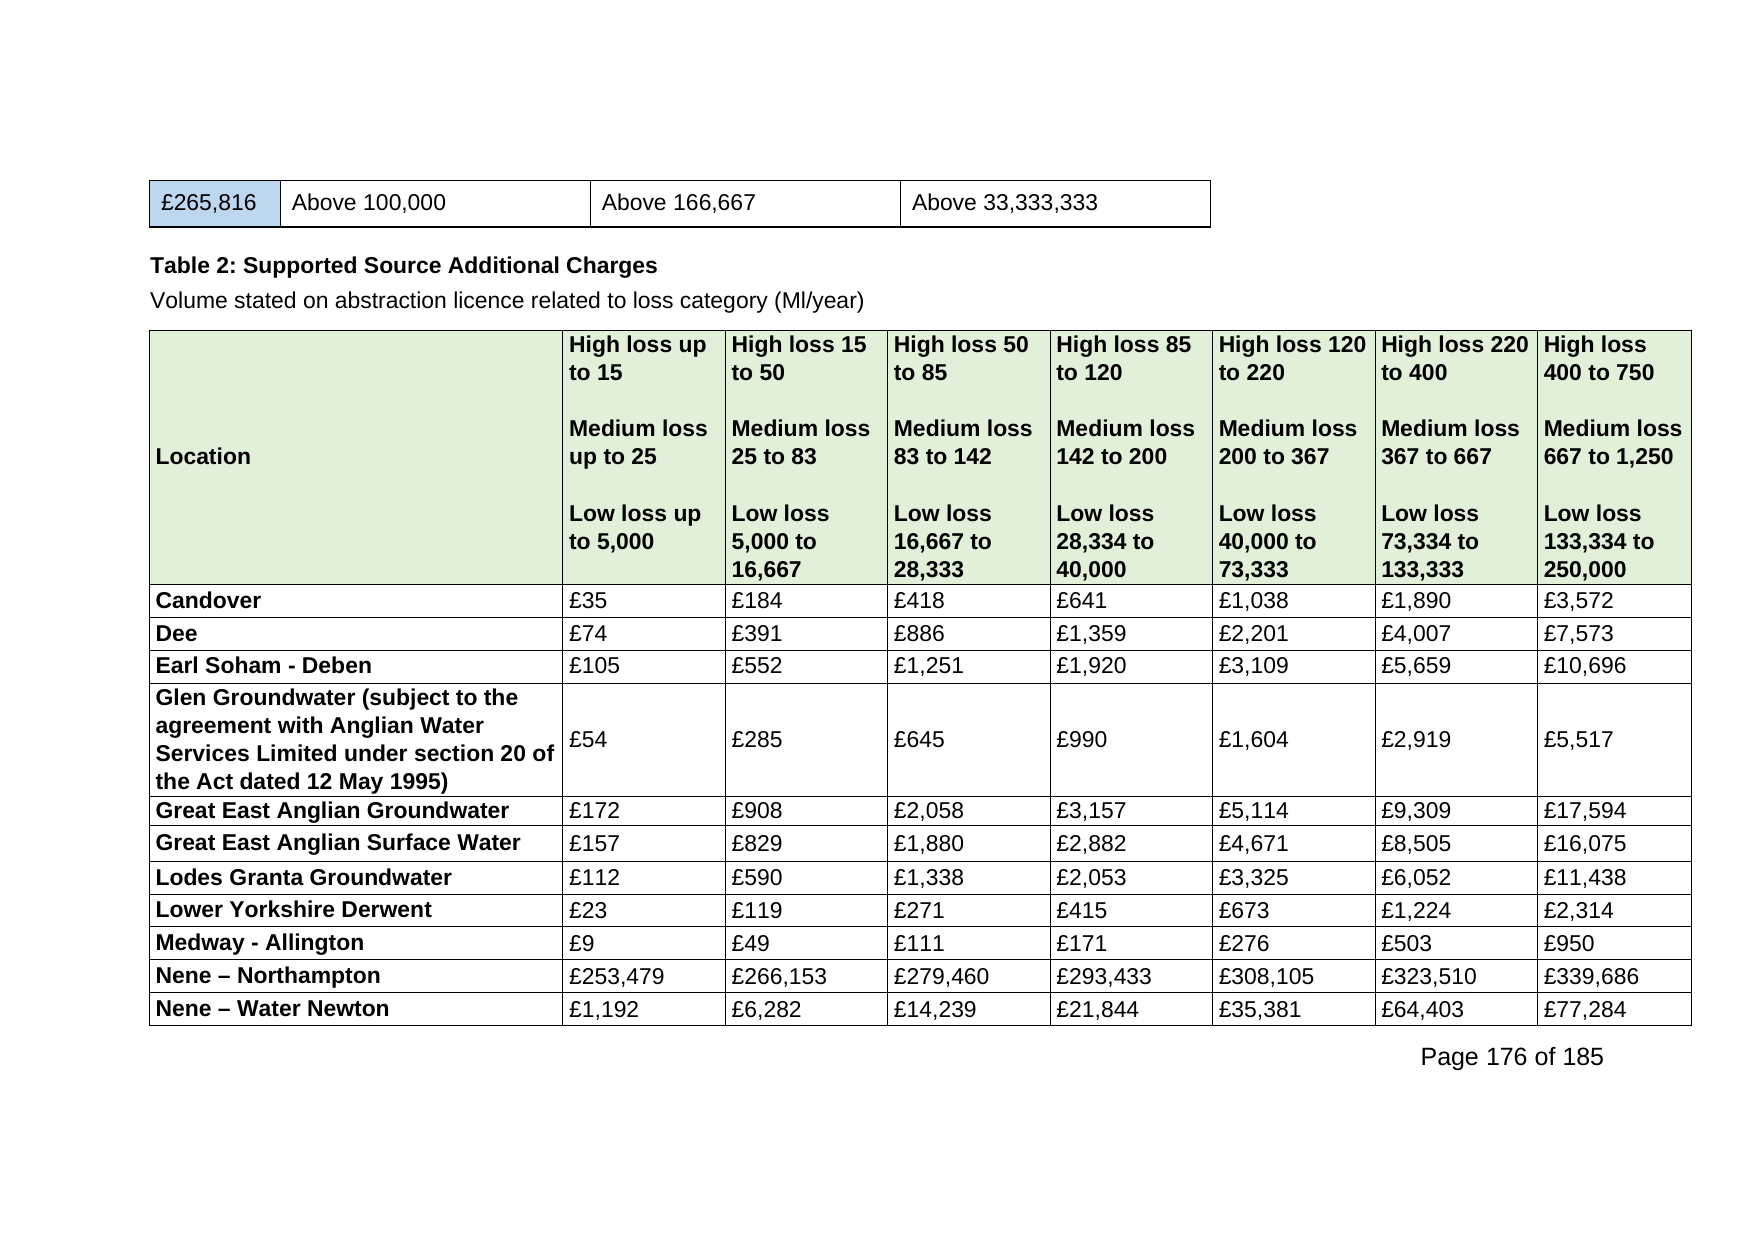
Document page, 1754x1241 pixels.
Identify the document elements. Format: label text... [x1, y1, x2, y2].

table_cell £14,239 [888, 993, 1050, 1025]
table_cell £1,880 [888, 826, 1050, 861]
table_cell £49 [726, 927, 887, 959]
table_cell £54 [563, 684, 725, 796]
table_cell £1,604 [1213, 684, 1375, 796]
table_header High loss 85 to 120 Medium loss 142 to 200 Low loss 28,334 to 40,000 [1051, 331, 1212, 584]
table_cell £1,192 [563, 993, 725, 1025]
table_cell £590 [726, 862, 887, 893]
table_cell £908 [726, 797, 887, 825]
table_cell £503 [1376, 927, 1537, 959]
table_cell £279,460 [888, 960, 1050, 992]
table_cell £308,105 [1213, 960, 1375, 992]
table_cell £6,282 [726, 993, 887, 1025]
table_cell £276 [1213, 927, 1375, 959]
table_header High loss 50 to 85 Medium loss 83 to 142 Low loss 16,667 to 28,333 [888, 331, 1050, 584]
table_cell £64,403 [1376, 993, 1537, 1025]
table_cell Above 100,000 [281, 181, 590, 226]
table_cell £391 [726, 618, 887, 649]
table_cell £74 [563, 618, 725, 649]
table_cell £950 [1538, 927, 1691, 959]
table_cell £23 [563, 895, 725, 926]
table_cell £112 [563, 862, 725, 893]
table_cell £673 [1213, 895, 1375, 926]
table_cell Medway - Allington [150, 927, 562, 959]
table_header Location [150, 331, 562, 584]
table_cell £323,510 [1376, 960, 1537, 992]
table_cell Above 33,333,333 [901, 181, 1210, 226]
table_cell £2,053 [1051, 862, 1212, 893]
table_cell £1,890 [1376, 585, 1537, 617]
table_cell £265,816 [150, 181, 280, 226]
table_cell £2,201 [1213, 618, 1375, 649]
table_cell £293,433 [1051, 960, 1212, 992]
table_cell £645 [888, 684, 1050, 796]
table_cell £35,381 [1213, 993, 1375, 1025]
table_cell £157 [563, 826, 725, 861]
table_cell £1,224 [1376, 895, 1537, 926]
text Volume stated on abstraction licence related to loss category (Ml/year) [150, 287, 1604, 313]
subtitle Table 2: Supported Source Additional Charges [150, 252, 1604, 279]
table_cell £8,505 [1376, 826, 1537, 861]
table_cell £641 [1051, 585, 1212, 617]
table_cell £6,052 [1376, 862, 1537, 893]
table_cell £111 [888, 927, 1050, 959]
table_cell £1,338 [888, 862, 1050, 893]
table_cell Dee [150, 618, 562, 649]
table_cell £119 [726, 895, 887, 926]
table_header High loss 400 to 750 Medium loss 667 to 1,250 Low loss 133,334 to 250,000 [1538, 331, 1691, 584]
table_cell £11,438 [1538, 862, 1691, 893]
table_cell £552 [726, 651, 887, 682]
table_header High loss 15 to 50 Medium loss 25 to 83 Low loss 5,000 to 16,667 [726, 331, 887, 584]
table_cell Glen Groundwater (subject to the agreement with Anglian Water Services Limited under section 20 of the Act dated 12 May 1995) [150, 684, 562, 796]
table_cell £16,075 [1538, 826, 1691, 861]
table_cell £9 [563, 927, 725, 959]
table_cell £184 [726, 585, 887, 617]
table_cell Nene – Water Newton [150, 993, 562, 1025]
table_cell Above 166,667 [591, 181, 900, 226]
table_cell £253,479 [563, 960, 725, 992]
table_cell £5,517 [1538, 684, 1691, 796]
table_cell Great East Anglian Groundwater [150, 797, 562, 825]
table_header High loss 220 to 400 Medium loss 367 to 667 Low loss 73,334 to 133,333 [1376, 331, 1537, 584]
table_cell £5,659 [1376, 651, 1537, 682]
table_cell £415 [1051, 895, 1212, 926]
table_cell £7,573 [1538, 618, 1691, 649]
table_cell £171 [1051, 927, 1212, 959]
table_cell £339,686 [1538, 960, 1691, 992]
table_cell £271 [888, 895, 1050, 926]
table_cell £886 [888, 618, 1050, 649]
table_cell £1,920 [1051, 651, 1212, 682]
table_cell £35 [563, 585, 725, 617]
table_cell £1,251 [888, 651, 1050, 682]
table_cell £5,114 [1213, 797, 1375, 825]
table_header High loss up to 15 Medium loss up to 25 Low loss up to 5,000 [563, 331, 725, 584]
table_cell Nene – Northampton [150, 960, 562, 992]
table_cell £418 [888, 585, 1050, 617]
table_cell £2,058 [888, 797, 1050, 825]
table_cell £1,359 [1051, 618, 1212, 649]
table_cell Great East Anglian Surface Water [150, 826, 562, 861]
table_cell £1,038 [1213, 585, 1375, 617]
table_cell £4,007 [1376, 618, 1537, 649]
table_header High loss 120 to 220 Medium loss 200 to 367 Low loss 40,000 to 73,333 [1213, 331, 1375, 584]
table_cell £4,671 [1213, 826, 1375, 861]
table_cell £990 [1051, 684, 1212, 796]
table_cell £3,325 [1213, 862, 1375, 893]
table_cell £266,153 [726, 960, 887, 992]
table_cell £285 [726, 684, 887, 796]
table_cell £9,309 [1376, 797, 1537, 825]
table_cell Earl Soham - Deben [150, 651, 562, 682]
table_cell £829 [726, 826, 887, 861]
table_cell £77,284 [1538, 993, 1691, 1025]
table_cell £172 [563, 797, 725, 825]
table_cell £10,696 [1538, 651, 1691, 682]
table_cell £3,157 [1051, 797, 1212, 825]
table_cell £21,844 [1051, 993, 1212, 1025]
table_cell £2,314 [1538, 895, 1691, 926]
table_cell £2,919 [1376, 684, 1537, 796]
table_cell Lodes Granta Groundwater [150, 862, 562, 893]
table_cell £3,572 [1538, 585, 1691, 617]
table_cell £105 [563, 651, 725, 682]
table_cell Lower Yorkshire Derwent [150, 895, 562, 926]
table_cell £17,594 [1538, 797, 1691, 825]
table_cell £2,882 [1051, 826, 1212, 861]
table_cell Candover [150, 585, 562, 617]
table_cell £3,109 [1213, 651, 1375, 682]
